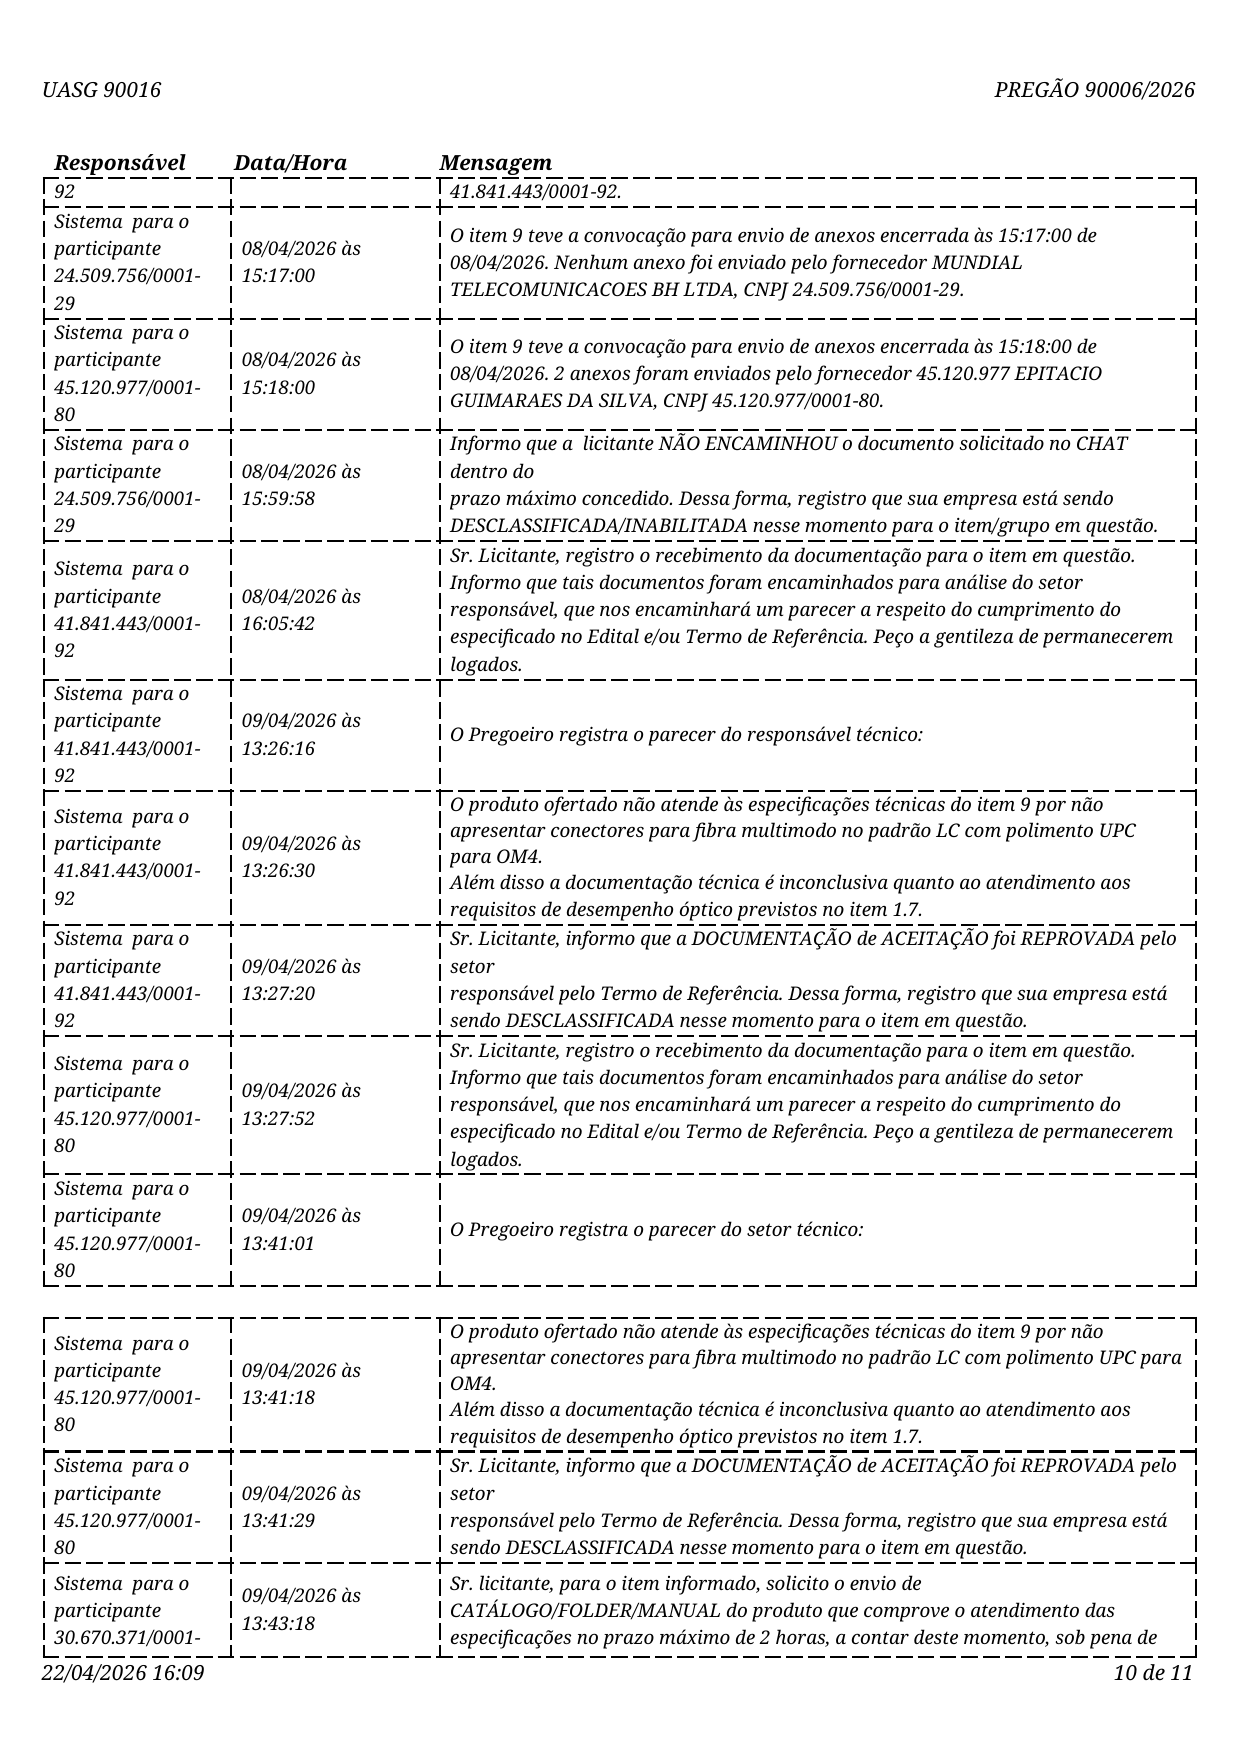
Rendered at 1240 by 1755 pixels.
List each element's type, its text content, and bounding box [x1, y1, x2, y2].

table_cell Sistema para o participante 45.120.977/0001-80 [44, 1035, 231, 1173]
table_cell Sr. licitante, para o item informado, solicito o envio de CATÁLOGO/FOLDER/MANUAL do produto que comprove o atendimento das especificações no prazo máximo de 2 horas, a contar deste momento, sob pena de [440, 1562, 1196, 1656]
table_cell Sistema para o participante 45.120.977/0001-80 [44, 1173, 231, 1284]
table_cell O Pregoeiro registra o parecer do responsável técnico: [440, 679, 1196, 790]
table_header Sistema para o participante 45.120.977/0001-80 [44, 1317, 231, 1450]
table_cell 08/04/2026 às 15:18:00 [231, 318, 439, 429]
table_cell Sistema para o participante 41.841.443/0001-92 [44, 790, 231, 923]
table_cell 09/04/2026 às 13:41:01 [231, 1173, 439, 1284]
table_cell Sistema para o participante 24.509.756/0001-29 [44, 206, 231, 317]
table_cell O produto ofertado não atende às especificações técnicas do item 9 por não apresentar conectores para fibra multimodo no padrão LC com polimento UPC para OM4. Além disso a documentação técnica é inconclusiva quanto ao atendimento aos requisitos de desempenho óptico previstos no item 1.7. [440, 790, 1196, 923]
table_cell 09/04/2026 às 13:26:30 [231, 790, 439, 923]
table_cell Sr. Licitante, registro o recebimento da documentação para o item em questão. Informo que tais documentos foram encaminhados para análise do setor responsável, que nos encaminhará um parecer a respeito do cumprimento do especificado no Edital e/ou Termo de Referência. Peço a gentileza de permanecerem logados. [440, 1035, 1196, 1173]
table_cell 09/04/2026 às 13:43:18 [231, 1562, 439, 1656]
table_cell Sistema para o participante 41.841.443/0001-92 [44, 679, 231, 790]
table_cell 08/04/2026 às 15:59:58 [231, 429, 439, 540]
table_cell Sistema para o participante 41.841.443/0001-92 [44, 540, 231, 678]
table_cell 41.841.443/0001-92. [440, 177, 1196, 206]
table_header O produto ofertado não atende às especificações técnicas do item 9 por não apresentar conectores para fibra multimodo no padrão LC com polimento UPC para OM4. Além disso a documentação técnica é inconclusiva quanto ao atendimento aos requisitos de desempenho óptico previstos no item 1.7. [440, 1317, 1196, 1450]
table_cell 09/04/2026 às 13:41:29 [231, 1450, 439, 1562]
table_cell Sistema para o participante 30.670.371/0001- [44, 1562, 231, 1656]
table_cell [231, 177, 439, 206]
table_cell Sr. Licitante, informo que a DOCUMENTAÇÃO de ACEITAÇÃO foi REPROVADA pelo setor responsável pelo Termo de Referência. Dessa forma, registro que sua empresa está sendo DESCLASSIFICADA nesse momento para o item em questão. [440, 924, 1196, 1035]
table_cell 08/04/2026 às 16:05:42 [231, 540, 439, 678]
table_cell Sr. Licitante, informo que a DOCUMENTAÇÃO de ACEITAÇÃO foi REPROVADA pelo setor responsável pelo Termo de Referência. Dessa forma, registro que sua empresa está sendo DESCLASSIFICADA nesse momento para o item em questão. [440, 1450, 1196, 1562]
table_cell Sistema para o participante 24.509.756/0001-29 [44, 429, 231, 540]
table_cell 08/04/2026 às 15:17:00 [231, 206, 439, 317]
table_cell 09/04/2026 às 13:27:52 [231, 1035, 439, 1173]
table_cell 09/04/2026 às 13:27:20 [231, 924, 439, 1035]
table_cell 92 [44, 177, 231, 206]
table_cell 09/04/2026 às 13:26:16 [231, 679, 439, 790]
table_cell O item 9 teve a convocação para envio de anexos encerrada às 15:17:00 de 08/04/2026. Nenhum anexo foi enviado pelo fornecedor MUNDIAL TELECOMUNICACOES BH LTDA, CNPJ 24.509.756/0001-29. [440, 206, 1196, 317]
table_cell Sistema para o participante 41.841.443/0001-92 [44, 924, 231, 1035]
table_cell O Pregoeiro registra o parecer do setor técnico: [440, 1173, 1196, 1284]
table_cell Sistema para o participante 45.120.977/0001-80 [44, 318, 231, 429]
table_cell Informo que a licitante NÃO ENCAMINHOU o documento solicitado no CHAT dentro do prazo máximo concedido. Dessa forma, registro que sua empresa está sendo DESCLASSIFICADA/INABILITADA nesse momento para o item/grupo em questão. [440, 429, 1196, 540]
table_cell O item 9 teve a convocação para envio de anexos encerrada às 15:18:00 de 08/04/2026. 2 anexos foram enviados pelo fornecedor 45.120.977 EPITACIO GUIMARAES DA SILVA, CNPJ 45.120.977/0001-80. [440, 318, 1196, 429]
table_header 09/04/2026 às 13:41:18 [231, 1317, 439, 1450]
table_cell Sr. Licitante, registro o recebimento da documentação para o item em questão. Informo que tais documentos foram encaminhados para análise do setor responsável, que nos encaminhará um parecer a respeito do cumprimento do especificado no Edital e/ou Termo de Referência. Peço a gentileza de permanecerem logados. [440, 540, 1196, 678]
table_cell Sistema para o participante 45.120.977/0001-80 [44, 1450, 231, 1562]
